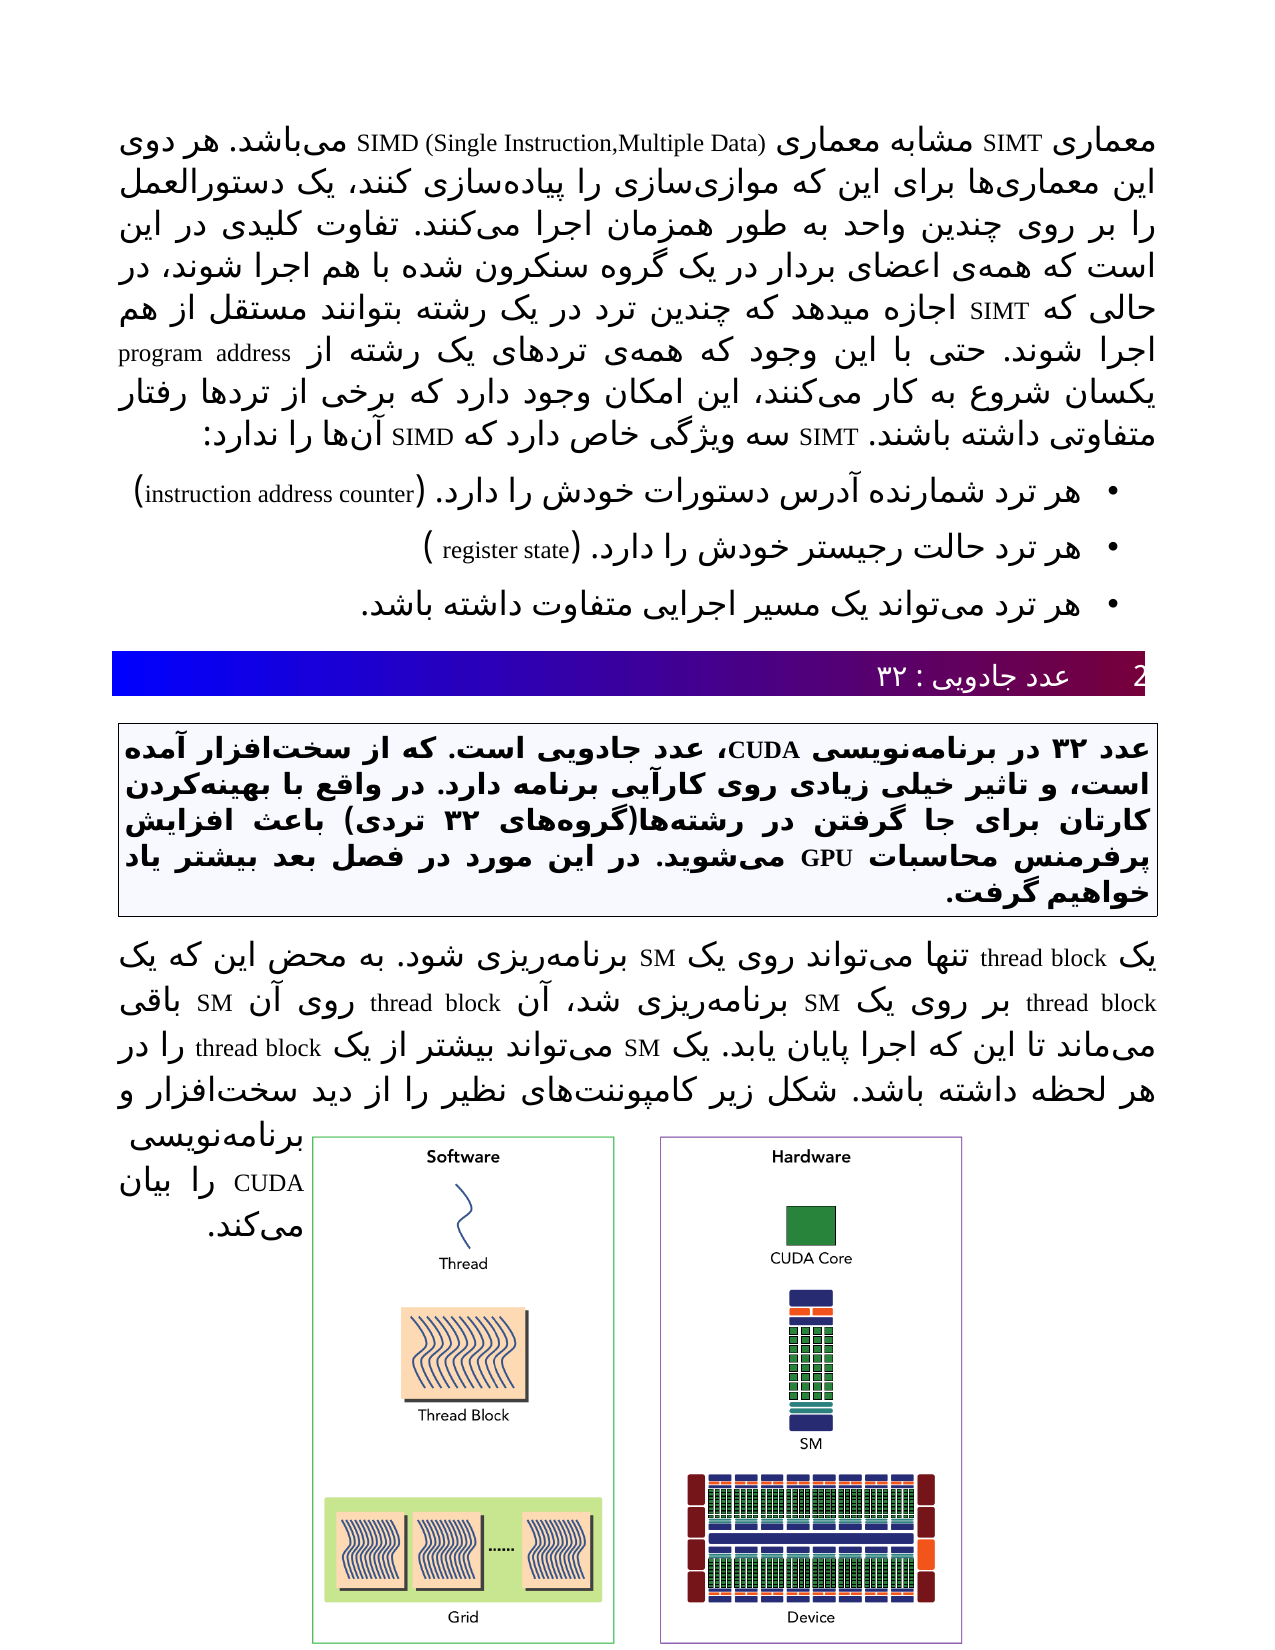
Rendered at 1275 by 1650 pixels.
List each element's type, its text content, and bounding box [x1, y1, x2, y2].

picture [304, 1130, 971, 1650]
list هر ترد شمارنده آدرس دستورات خودش را دارد. (instruction address counter) [118, 468, 1119, 511]
text یک thread block تنها می‌تواند روی یک SM برنامه‌ریزی شود. به محض این که یک thread block بر روی یک SM برنامه‌ریزی شد، آن thread block روی آن SM باقی می‌ماند تا این که اجرا پایان یابد. یک SM می‌تواند بیشتر از یک thread block را در هر لحظه داشته باشد. شکل زیر کامپوننت‌های نظیر را از دید سخت‌افزار و برنامه‌نویسی CUDA را بیان می‌کند. [118, 931, 1157, 1246]
text معماری SIMT مشابه معماری SIMD (Single Instruction,Multiple Data) می‌باشد. هر دوی این معماری‌ها برای این که موازی‌سازی را پیاده‌سازی کنند، یک دستورالعمل را بر روی چندین واحد به طور همزمان اجرا می‌کنند. تفاوت کلیدی در این است که همه‌ی اعضای بردار در یک گروه سنکرون شده با هم اجرا شوند، در حالی که SIMT اجازه میدهد که چندین ترد در یک رشته بتوانند مستقل از هم اجرا شوند. حتی با این وجود که همه‌ی ترد‌های یک رشته از program address یکسان شروع به کار می‌کنند، این امکان وجود دارد که برخی از ترد‌ها رفتار متفاوتی داشته باشند. SIMT سه ویژگی خاص دارد که SIMD آن‌ها را ندارد: [118, 118, 1157, 454]
text عدد ۳۲ در برنامه‌نویسی CUDA، عدد جادویی است. که از سخت‌افزار آمده است، و تاثیر خیلی زیادی روی کارآیی برنامه دارد. در واقع با بهینه‌کردن کارتان برای جا گرفتن در رشته‌ها(گروه‌های ۳۲ تردی) باعث افزایش پرفرمنس محاسبات GPU می‌شوید. در این مورد در فصل بعد بیشتر یاد خواهیم گرفت. [119, 724, 1157, 916]
list هر ترد حالت رجیستر خودش را دارد. (register state ) [118, 525, 1119, 567]
list هر ترد می‌تواند یک مسیر اجرایی متفاوت داشته باشد. [118, 582, 1119, 624]
subtitle عدد جادویی : ۳۲ [112, 651, 1145, 696]
